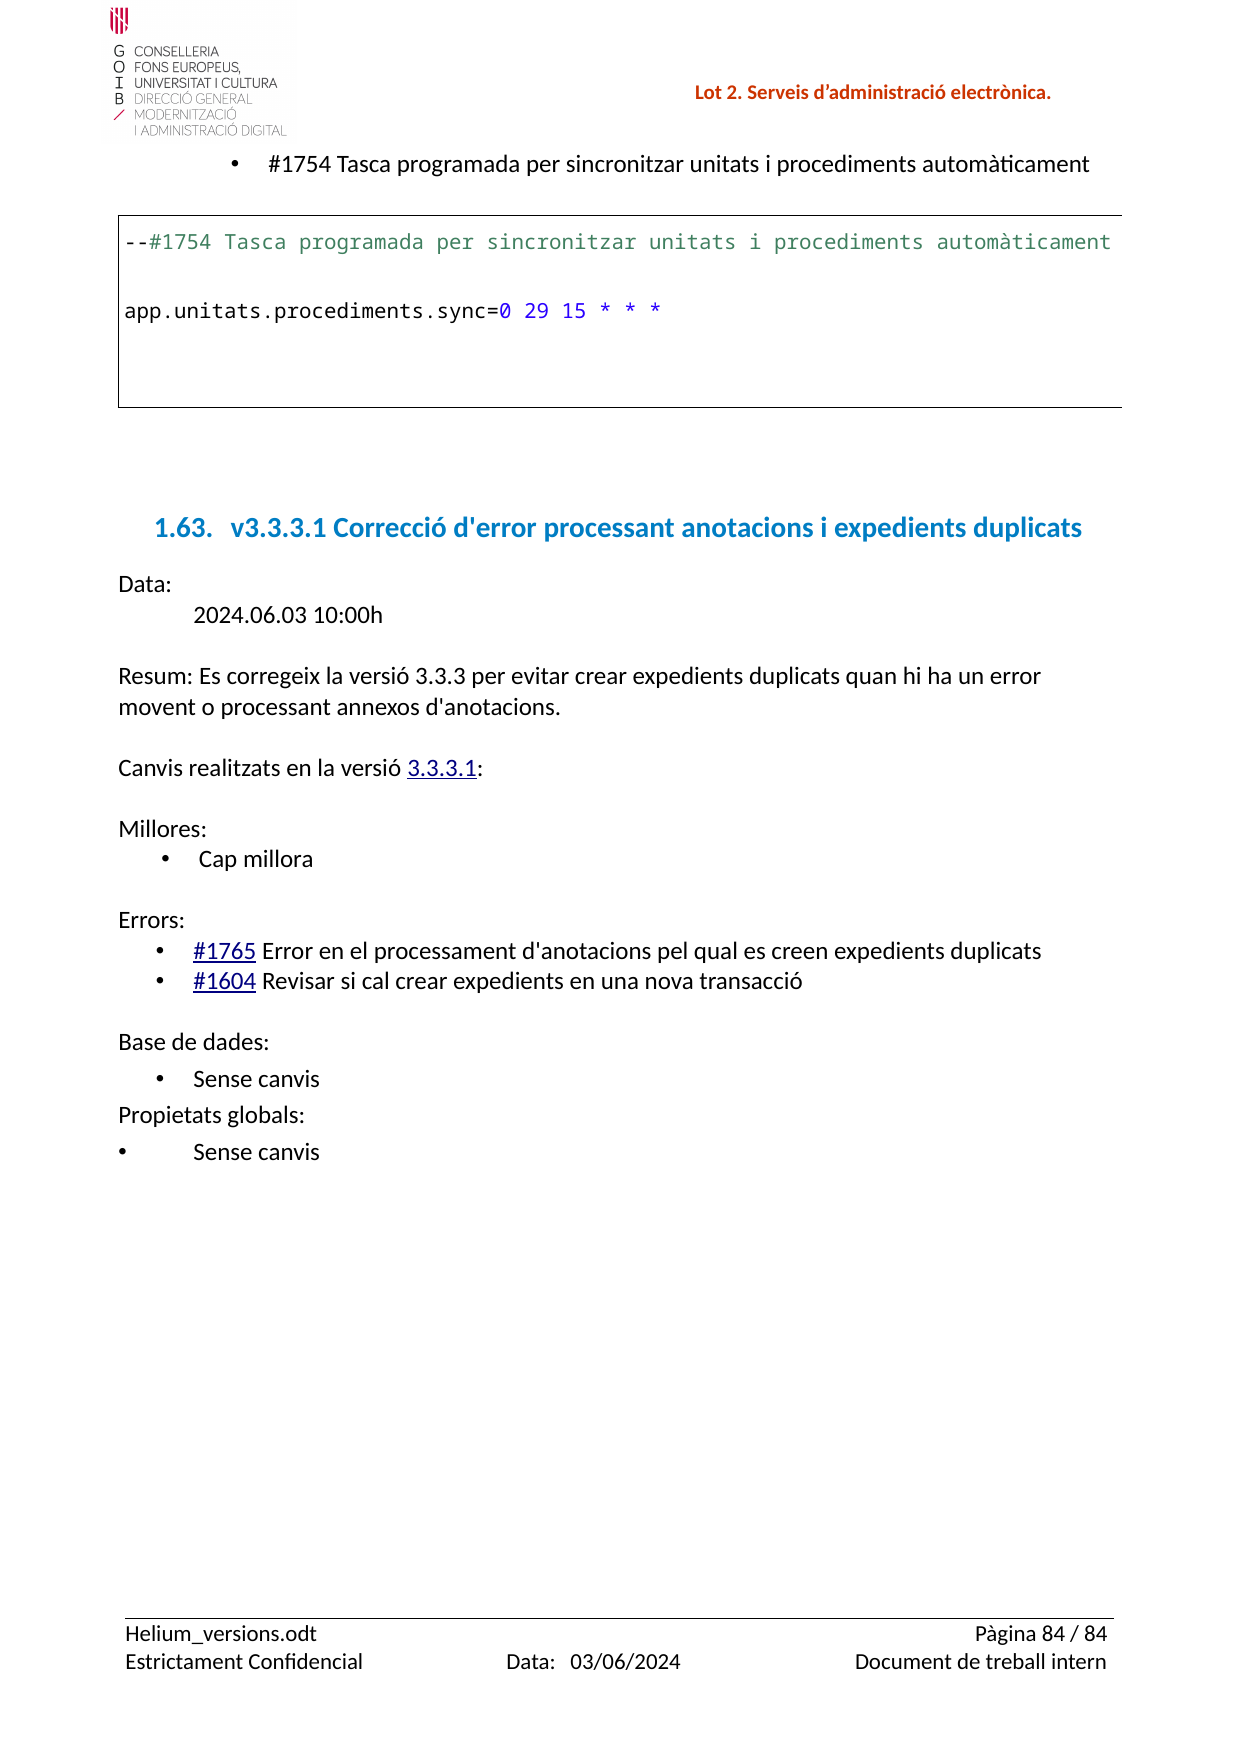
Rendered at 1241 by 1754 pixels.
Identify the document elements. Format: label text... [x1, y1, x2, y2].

list #1604 Revisar si cal crear expedients en una nova transacció [156, 965, 1122, 996]
list Sense canvis [156, 1063, 1122, 1093]
list Sense canvis [118, 1136, 1122, 1166]
text Data: [118, 569, 1122, 599]
text 2024.06.03 10:00h [118, 599, 1122, 630]
list #1765 Error en el processament d'anotacions pel qual es creen expedients duplicats [156, 935, 1122, 965]
picture [100, 0, 297, 144]
subtitle v3.3.3.1 Correcció d'error processant anotacions i expedients duplicats [153, 509, 1122, 545]
list Cap millora [161, 843, 1122, 874]
text Canvis realitzats en la versió 3.3.3.1: [118, 752, 1122, 782]
text Millores: [118, 813, 1122, 843]
table_header --#1754 Tasca programada per sincronitzar unitats i procediments automàticament app.unitats.procediments.sync=0 29 15 * * * [119, 216, 1122, 407]
text Base de dades: [118, 1026, 1122, 1057]
text Resum: Es corregeix la versió 3.3.3 per evitar crear expedients duplicats quan hi ha un error movent o processant annexos d'anotacions. [118, 660, 1122, 721]
text Propietats globals: [118, 1099, 1122, 1130]
text Errors: [118, 904, 1122, 935]
list #1754 Tasca programada per sincronitzar unitats i procediments automàticament [231, 148, 1122, 178]
